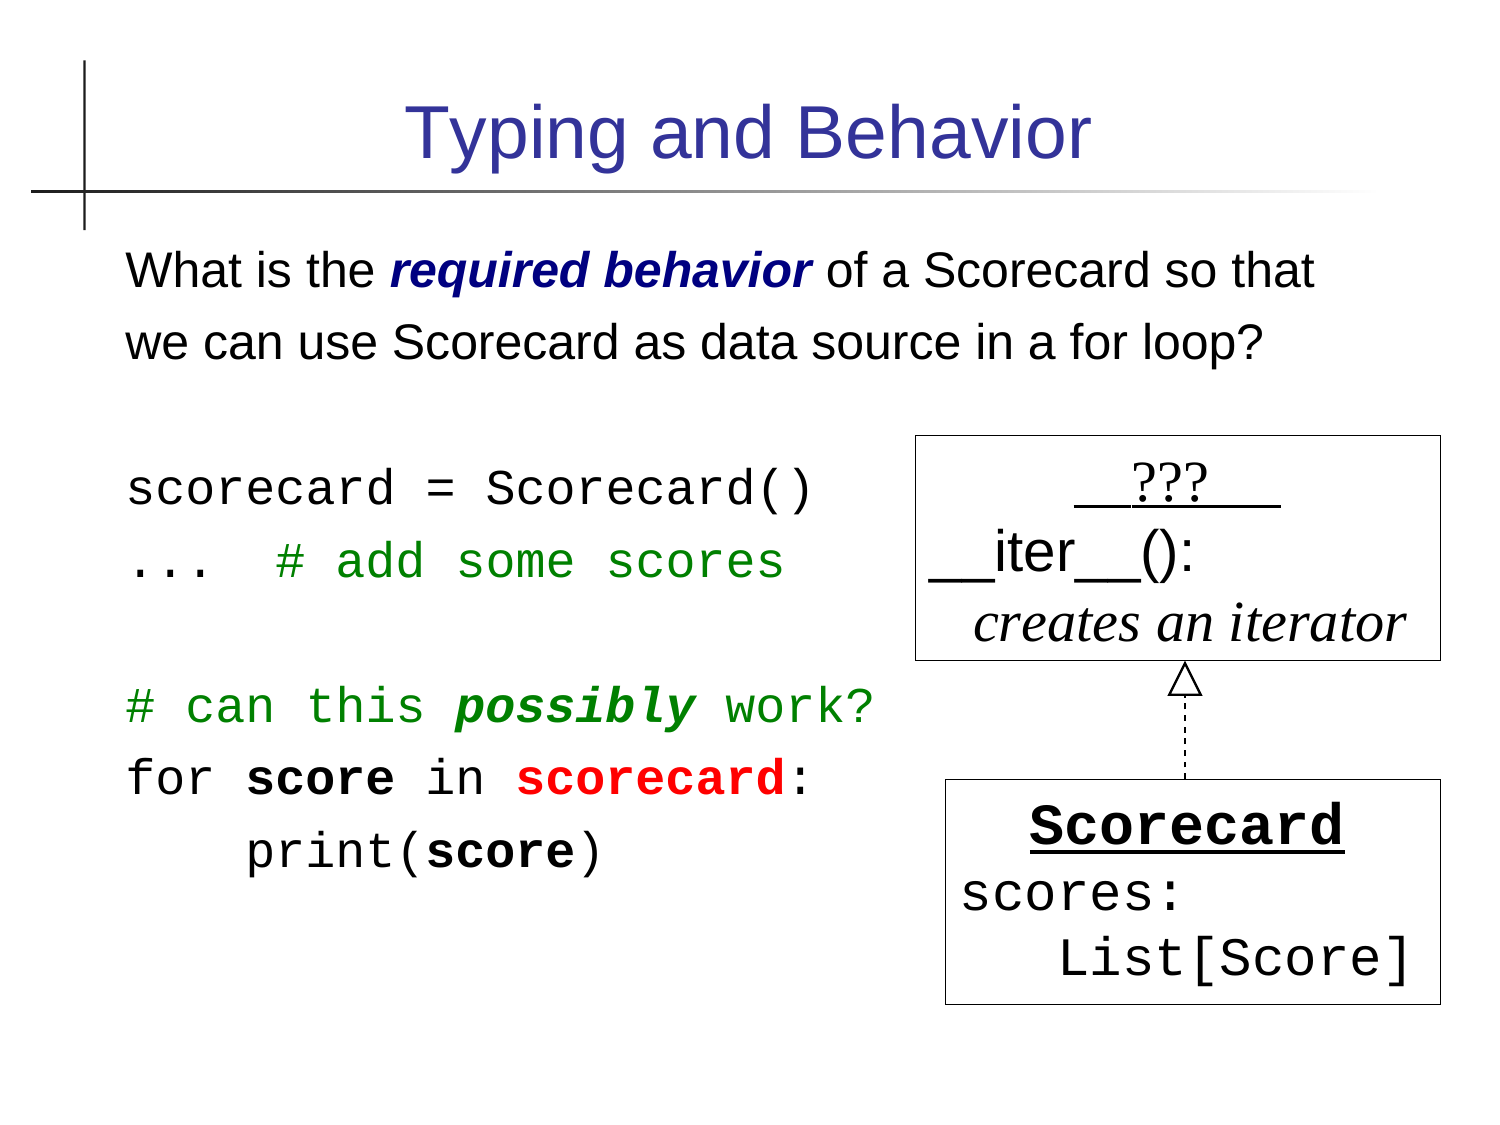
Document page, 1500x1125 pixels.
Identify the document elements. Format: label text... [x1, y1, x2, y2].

list What is the required behavior of a Scorecard so that we can use Scorecard as data source in a for loop? scorecard = Scorecard() ... # add some scores # can this possibly work? for score in scorecard: print(score) [110, 229, 1408, 961]
title Typing and Behavior [100, 42, 1397, 182]
text_box ??? __iter__(): creates an iterator [915, 435, 1441, 661]
text_box Scorecard scores: List[Score] [945, 779, 1441, 1005]
